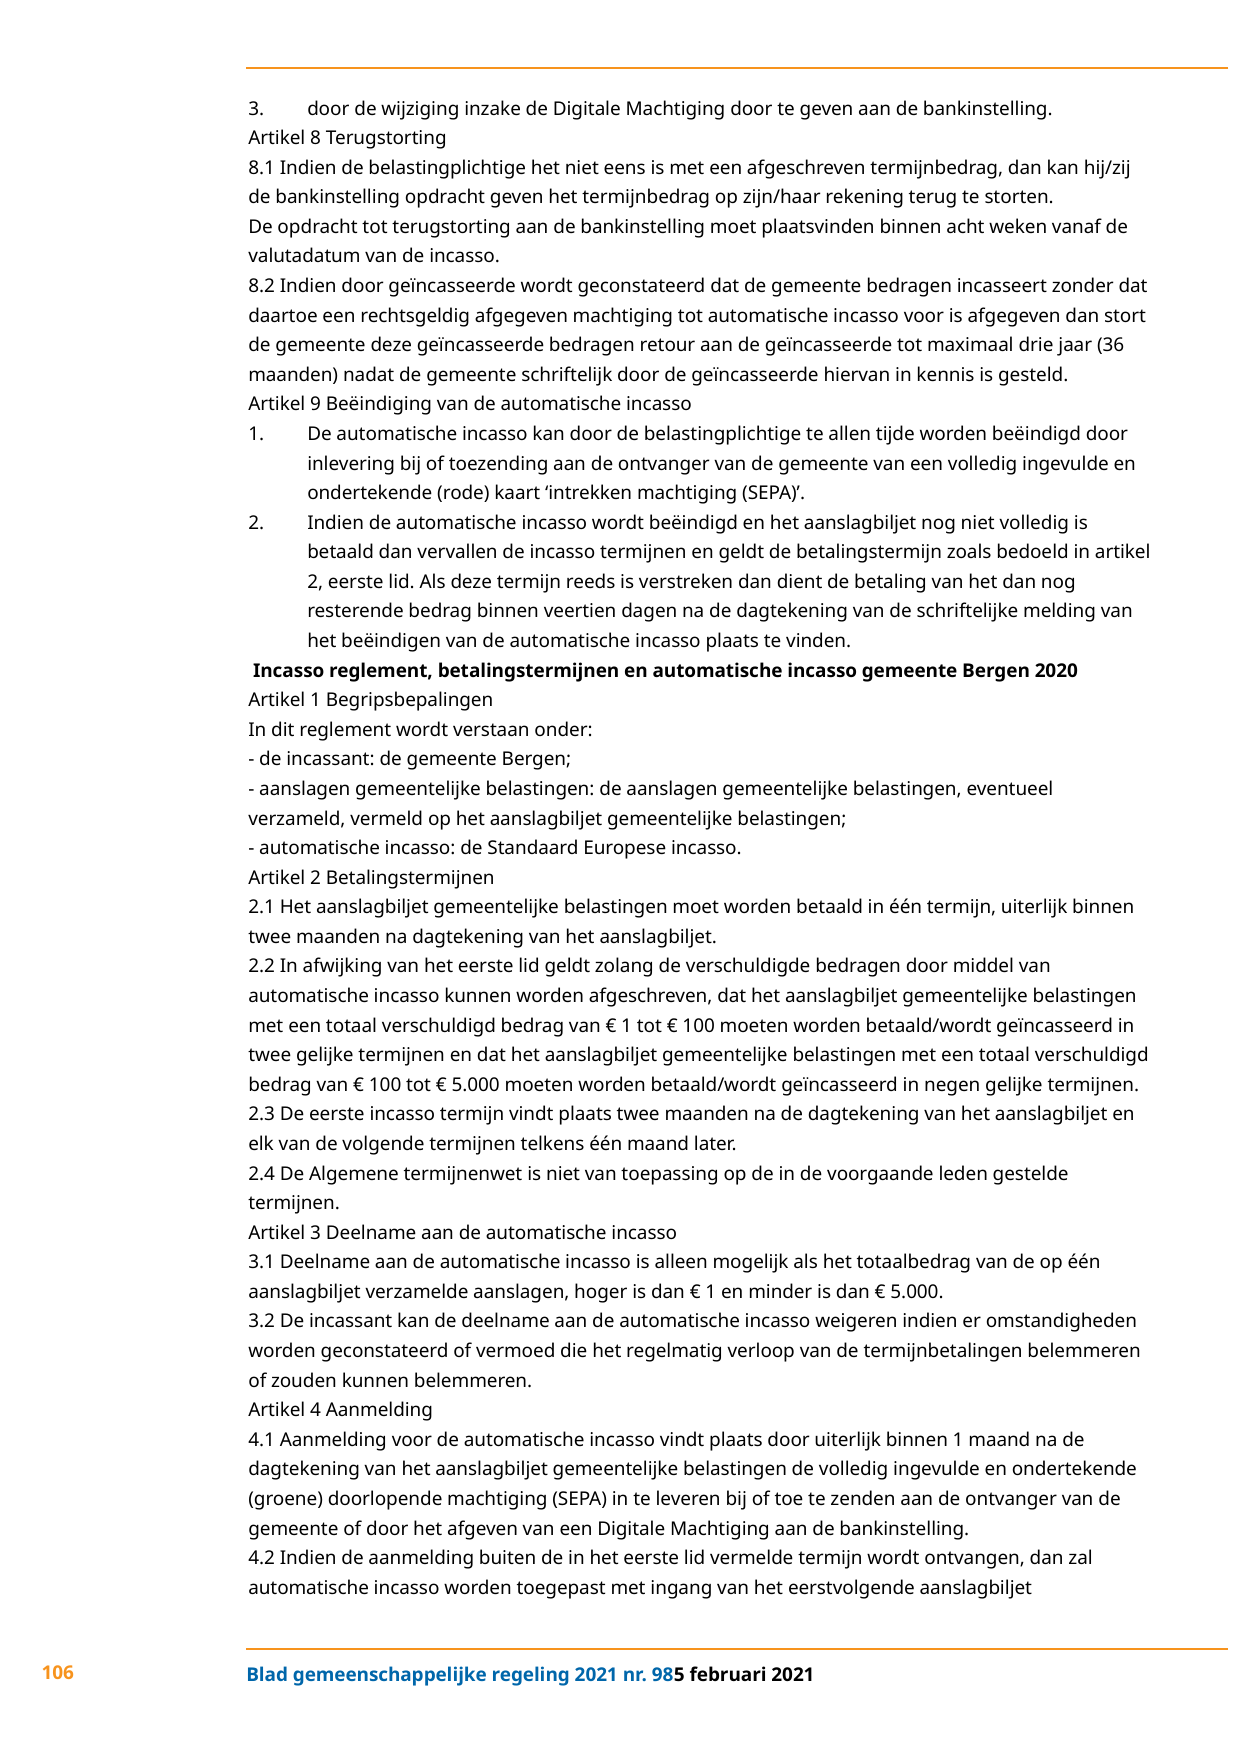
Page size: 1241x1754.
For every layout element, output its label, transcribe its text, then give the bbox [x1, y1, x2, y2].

text Artikel 9 Beëindiging van de automatische incasso [248, 391, 1152, 416]
text - automatische incasso: de Standaard Europese incasso. [248, 834, 1152, 860]
text 2.2 In afwijking van het eerste lid geldt zolang de verschuldigde bedragen door middel van automatische incasso kunnen worden afgeschreven, dat het aanslagbiljet gemeentelijke belastingen met een totaal verschuldigd bedrag van € 1 tot € 100 moeten worden betaald/wordt geïncasseerd in twee gelijke termijnen en dat het aanslagbiljet gemeentelijke belastingen met een totaal verschuldigd bedrag van € 100 tot € 5.000 moeten worden betaald/wordt geïncasseerd in negen gelijke termijnen. [248, 953, 1152, 1097]
text Artikel 1 Begripsbepalingen [248, 686, 1152, 712]
text Artikel 8 Terugstorting [248, 124, 1152, 150]
text In dit reglement wordt verstaan onder: [248, 716, 1152, 742]
text 8.1 Indien de belastingplichtige het niet eens is met een afgeschreven termijnbedrag, dan kan hij/zij de bankinstelling opdracht geven het termijnbedrag op zijn/haar rekening terug te storten. [248, 154, 1152, 209]
text Artikel 3 Deelname aan de automatische incasso [248, 1219, 1152, 1245]
text 2.1 Het aanslagbiljet gemeentelijke belastingen moet worden betaald in één termijn, uiterlijk binnen twee maanden na dagtekening van het aanslagbiljet. [248, 893, 1152, 949]
text Artikel 2 Betalingstermijnen [248, 864, 1152, 890]
text 2.3 De eerste incasso termijn vindt plaats twee maanden na de dagtekening van het aanslagbiljet en elk van de volgende termijnen telkens één maand later. [248, 1101, 1152, 1156]
text 8.2 Indien door geïncasseerde wordt geconstateerd dat de gemeente bedragen incasseert zonder dat daartoe een rechtsgeldig afgegeven machtiging tot automatische incasso voor is afgegeven dan stort de gemeente deze geïncasseerde bedragen retour aan de geïncasseerde tot maximaal drie jaar (36 maanden) nadat de gemeente schriftelijk door de geïncasseerde hiervan in kennis is gesteld. [248, 272, 1152, 387]
text - aanslagen gemeentelijke belastingen: de aanslagen gemeentelijke belastingen, eventueel verzameld, vermeld op het aanslagbiljet gemeentelijke belastingen; [248, 775, 1152, 831]
text 2.4 De Algemene termijnenwet is niet van toepassing op de in de voorgaande leden gestelde termijnen. [248, 1160, 1152, 1215]
text 4.2 Indien de aanmelding buiten de in het eerste lid vermelde termijn wordt ontvangen, dan zal automatische incasso worden toegepast met ingang van het eerstvolgende aanslagbiljet [248, 1544, 1152, 1600]
text - de incassant: de gemeente Bergen; [248, 746, 1152, 771]
text Incasso reglement, betalingstermijnen en automatische incasso gemeente Bergen 2020 [248, 657, 1152, 683]
list Indien de automatische incasso wordt beëindigd en het aanslagbiljet nog niet volledig is betaald dan vervallen de incasso termijnen en geldt de betalingstermijn zoals bedoeld in artikel 2, eerste lid. Als deze termijn reeds is verstreken dan dient de betaling van het dan nog resterende bedrag binnen veertien dagen na de dagtekening van de schriftelijke melding van het beëindigen van de automatische incasso plaats te vinden. [248, 509, 1152, 653]
text 3.1 Deelname aan de automatische incasso is alleen mogelijk als het totaalbedrag van de op één aanslagbiljet verzamelde aanslagen, hoger is dan € 1 en minder is dan € 5.000. [248, 1248, 1152, 1304]
text 3.2 De incassant kan de deelname aan de automatische incasso weigeren indien er omstandigheden worden geconstateerd of vermoed die het regelmatig verloop van de termijnbetalingen belemmeren of zouden kunnen belemmeren. [248, 1308, 1152, 1393]
text 4.1 Aanmelding voor de automatische incasso vindt plaats door uiterlijk binnen 1 maand na de dagtekening van het aanslagbiljet gemeentelijke belastingen de volledig ingevulde en ondertekende (groene) doorlopende machtiging (SEPA) in te leveren bij of toe te zenden aan de ontvanger van de gemeente of door het afgeven van een Digitale Machtiging aan de bankinstelling. [248, 1426, 1152, 1541]
list door de wijziging inzake de Digitale Machtiging door te geven aan de bankinstelling. [248, 95, 1152, 121]
text De opdracht tot terugstorting aan de bankinstelling moet plaatsvinden binnen acht weken vanaf de valutadatum van de incasso. [248, 213, 1152, 268]
text Artikel 4 Aanmelding [248, 1396, 1152, 1422]
list De automatische incasso kan door de belastingplichtige te allen tijde worden beëindigd door inlevering bij of toezending aan de ontvanger van de gemeente van een volledig ingevulde en ondertekende (rode) kaart ‘intrekken machtiging (SEPA)’. [248, 420, 1152, 505]
picture [41, 47, 231, 172]
